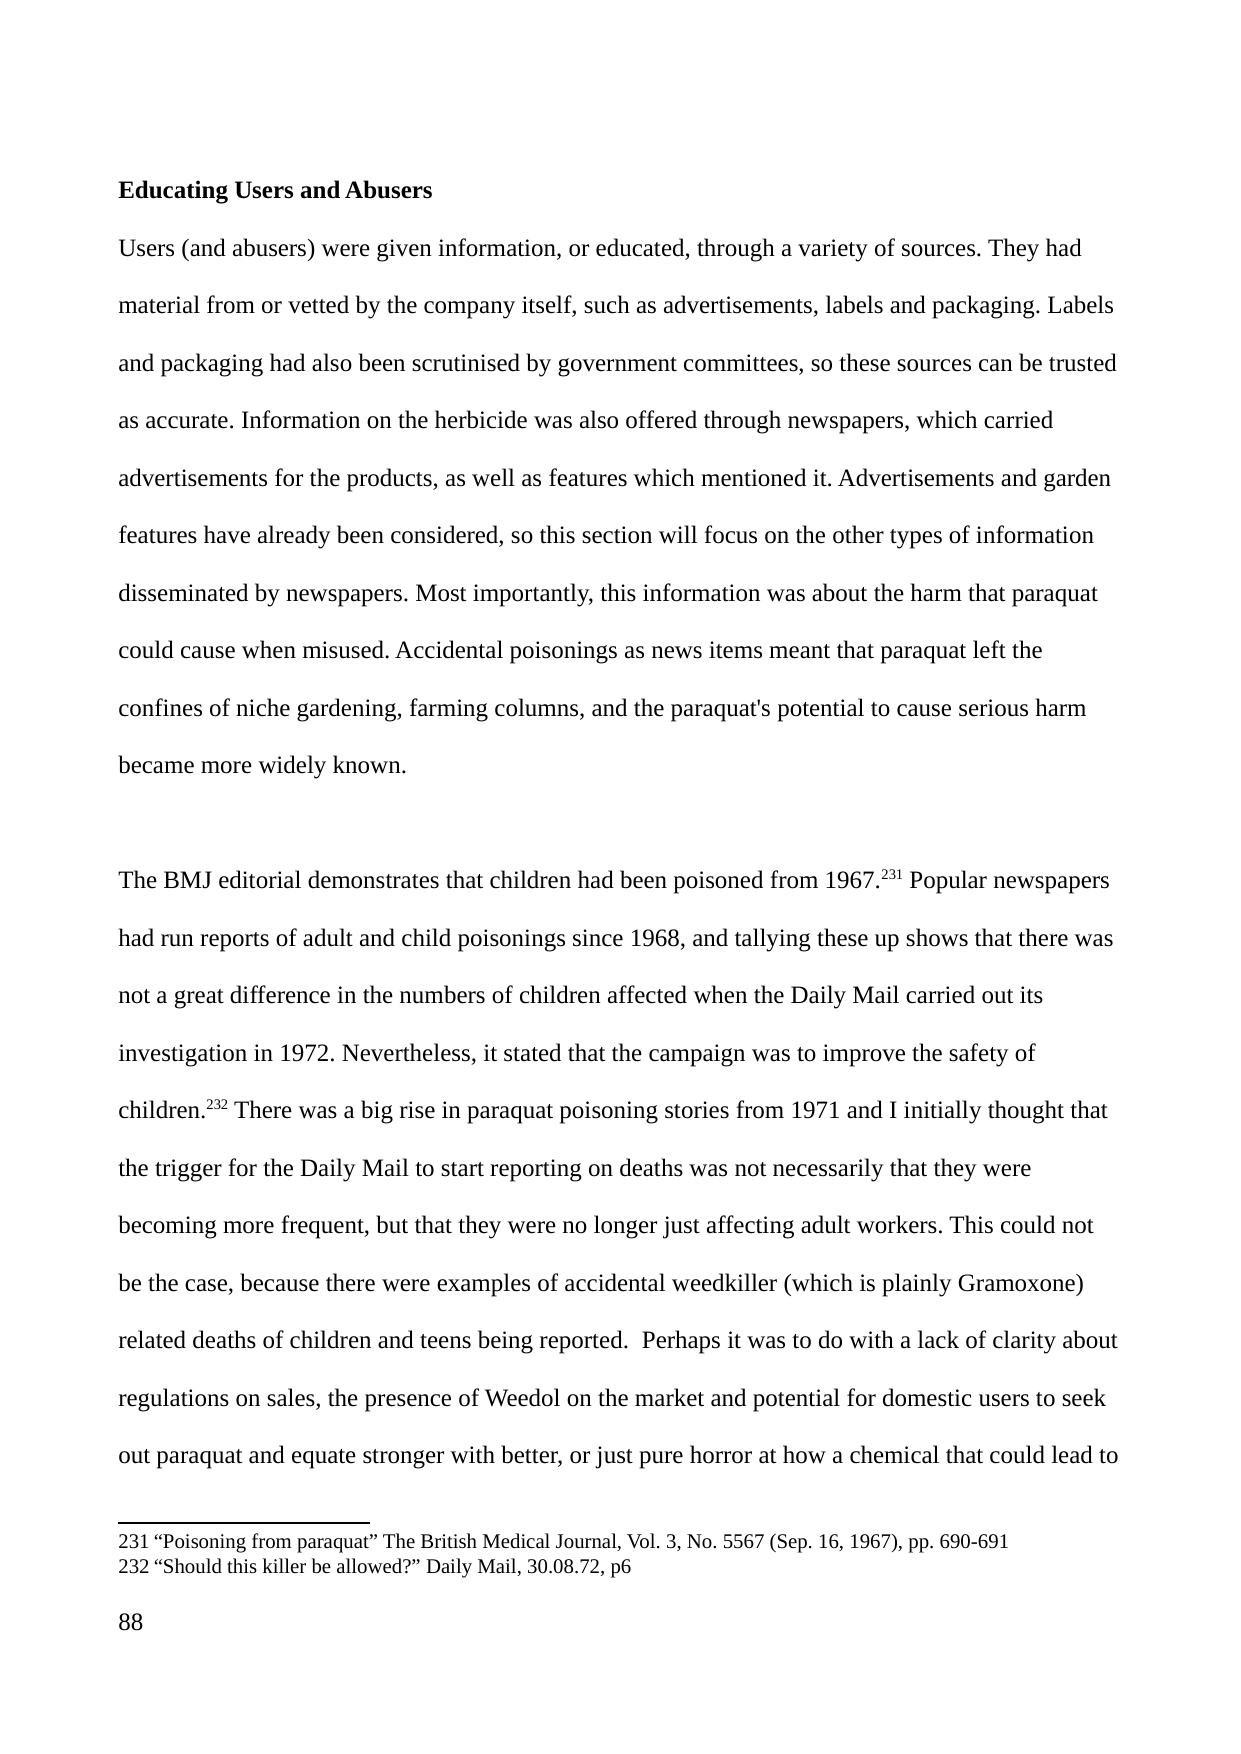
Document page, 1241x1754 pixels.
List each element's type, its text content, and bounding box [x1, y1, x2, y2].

text “Should this killer be allowed?” Daily Mail, 30.08.72, p6 [118, 1553, 1122, 1578]
text Users (and abusers) were given information, or educated, through a variety of sources. They had material from or vetted by the company itself, such as advertisements, labels and packaging. Labels and packaging had also been scrutinised by government committees, so these sources can be trusted as accurate. Information on the herbicide was also offered through newspapers, which carried advertisements for the products, as well as features which mentioned it. Advertisements and garden features have already been considered, so this section will focus on the other types of information disseminated by newspapers. Most importantly, this information was about the harm that paraquat could cause when misused. Accidental poisonings as news items meant that paraquat left the confines of niche gardening, farming columns, and the paraquat's potential to cause serious harm became more widely known. [118, 233, 1122, 779]
text The BMJ editorial demonstrates that children had been poisoned from 1967. Popular newspapers had run reports of adult and child poisonings since 1968, and tallying these up shows that there was not a great difference in the numbers of children affected when the Daily Mail carried out its investigation in 1972. Nevertheless, it stated that the campaign was to improve the safety of children. There was a big rise in paraquat poisoning stories from 1971 and I initially thought that the trigger for the Daily Mail to start reporting on deaths was not necessarily that they were becoming more frequent, but that they were no longer just affecting adult workers. This could not be the case, because there were examples of accidental weedkiller (which is plainly Gramoxone) related deaths of children and teens being reported. Perhaps it was to do with a lack of clarity about regulations on sales, the presence of Weedol on the market and potential for domestic users to seek out paraquat and equate stronger with better, or just pure horror at how a chemical that could lead to [118, 866, 1122, 1469]
text “Poisoning from paraquat” The British Medical Journal, Vol. 3, No. 5567 (Sep. 16, 1967), pp. 690-691 [118, 1529, 1122, 1553]
text Educating Users and Abusers [118, 176, 1122, 204]
